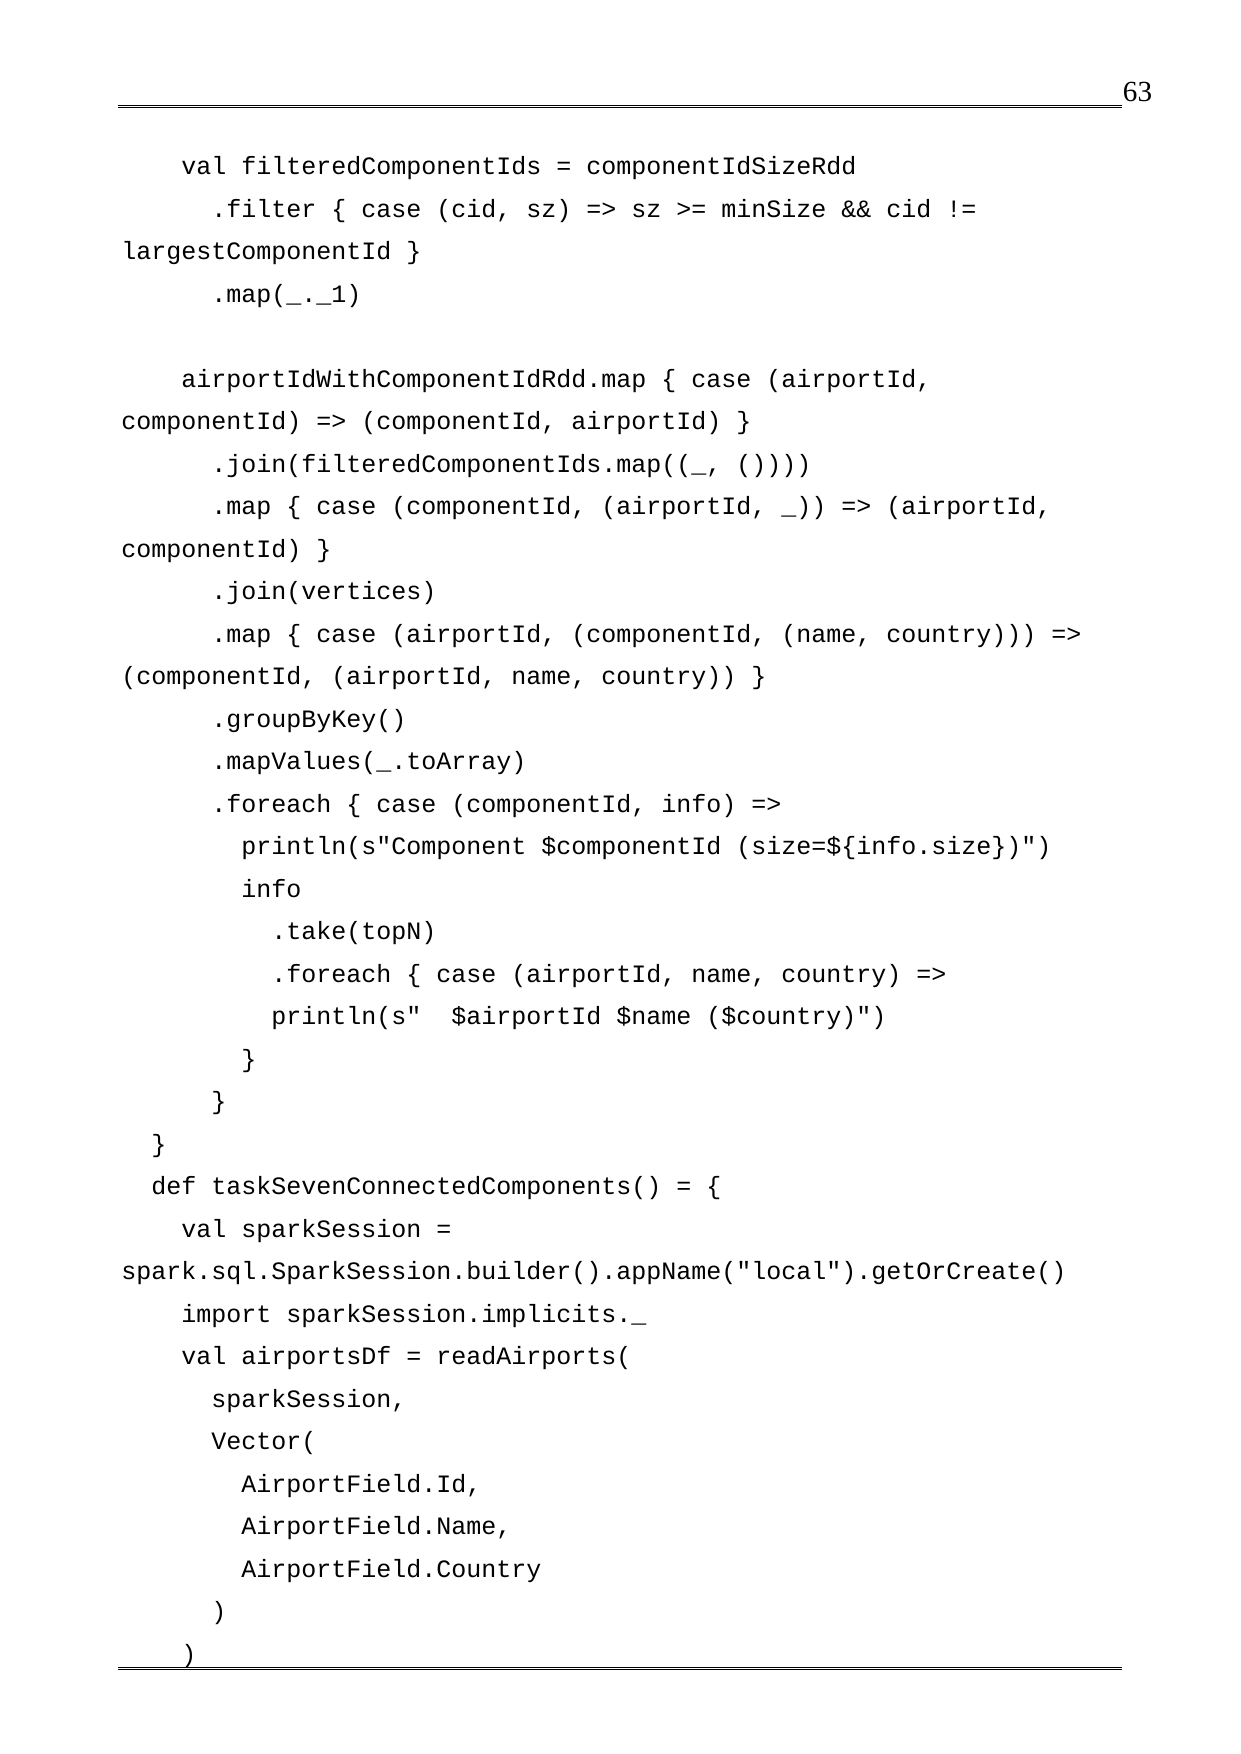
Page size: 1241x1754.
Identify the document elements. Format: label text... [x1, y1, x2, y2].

text def taskSevenConnectedComponents() = { [118, 1168, 1122, 1202]
text .filter { case (cid, sz) => sz >= minSize && cid != largestComponentId } [118, 190, 1122, 267]
text .take(topN) [118, 913, 1122, 947]
text Vector( [118, 1423, 1122, 1457]
text .groupByKey() [118, 700, 1122, 735]
text AirportField.Id, [118, 1465, 1122, 1500]
text } [118, 1083, 1122, 1117]
text AirportField.Country [118, 1550, 1122, 1585]
text val sparkSession = spark.sql.SparkSession.builder().appName("local").getOrCreate() [118, 1210, 1122, 1287]
text .map { case (airportId, (componentId, (name, country))) => (componentId, (airportId, name, country)) } [118, 615, 1122, 692]
text .mapValues(_.toArray) [118, 743, 1122, 777]
text import sparkSession.implicits._ [118, 1295, 1122, 1330]
text .join(vertices) [118, 573, 1122, 607]
text airportIdWithComponentIdRdd.map { case (airportId, componentId) => (componentId, airportId) } [118, 360, 1122, 437]
text } [118, 1125, 1122, 1160]
text .join(filteredComponentIds.map((_, ()))) [118, 445, 1122, 480]
text sparkSession, [118, 1380, 1122, 1415]
text .foreach { case (componentId, info) => [118, 785, 1122, 820]
text .map { case (componentId, (airportId, _)) => (airportId, componentId) } [118, 488, 1122, 565]
text println(s"Component $componentId (size=${info.size})") [118, 828, 1122, 862]
text } [118, 1040, 1122, 1075]
text println(s" $airportId $name ($country)") [118, 998, 1122, 1032]
text info [118, 870, 1122, 905]
text ) [118, 1635, 1122, 1667]
text val filteredComponentIds = componentIdSizeRdd [118, 148, 1122, 182]
text AirportField.Name, [118, 1508, 1122, 1542]
text val airportsDf = readAirports( [118, 1338, 1122, 1372]
text .map(_._1) [118, 275, 1122, 310]
text ) [118, 1593, 1122, 1627]
text .foreach { case (airportId, name, country) => [118, 955, 1122, 990]
